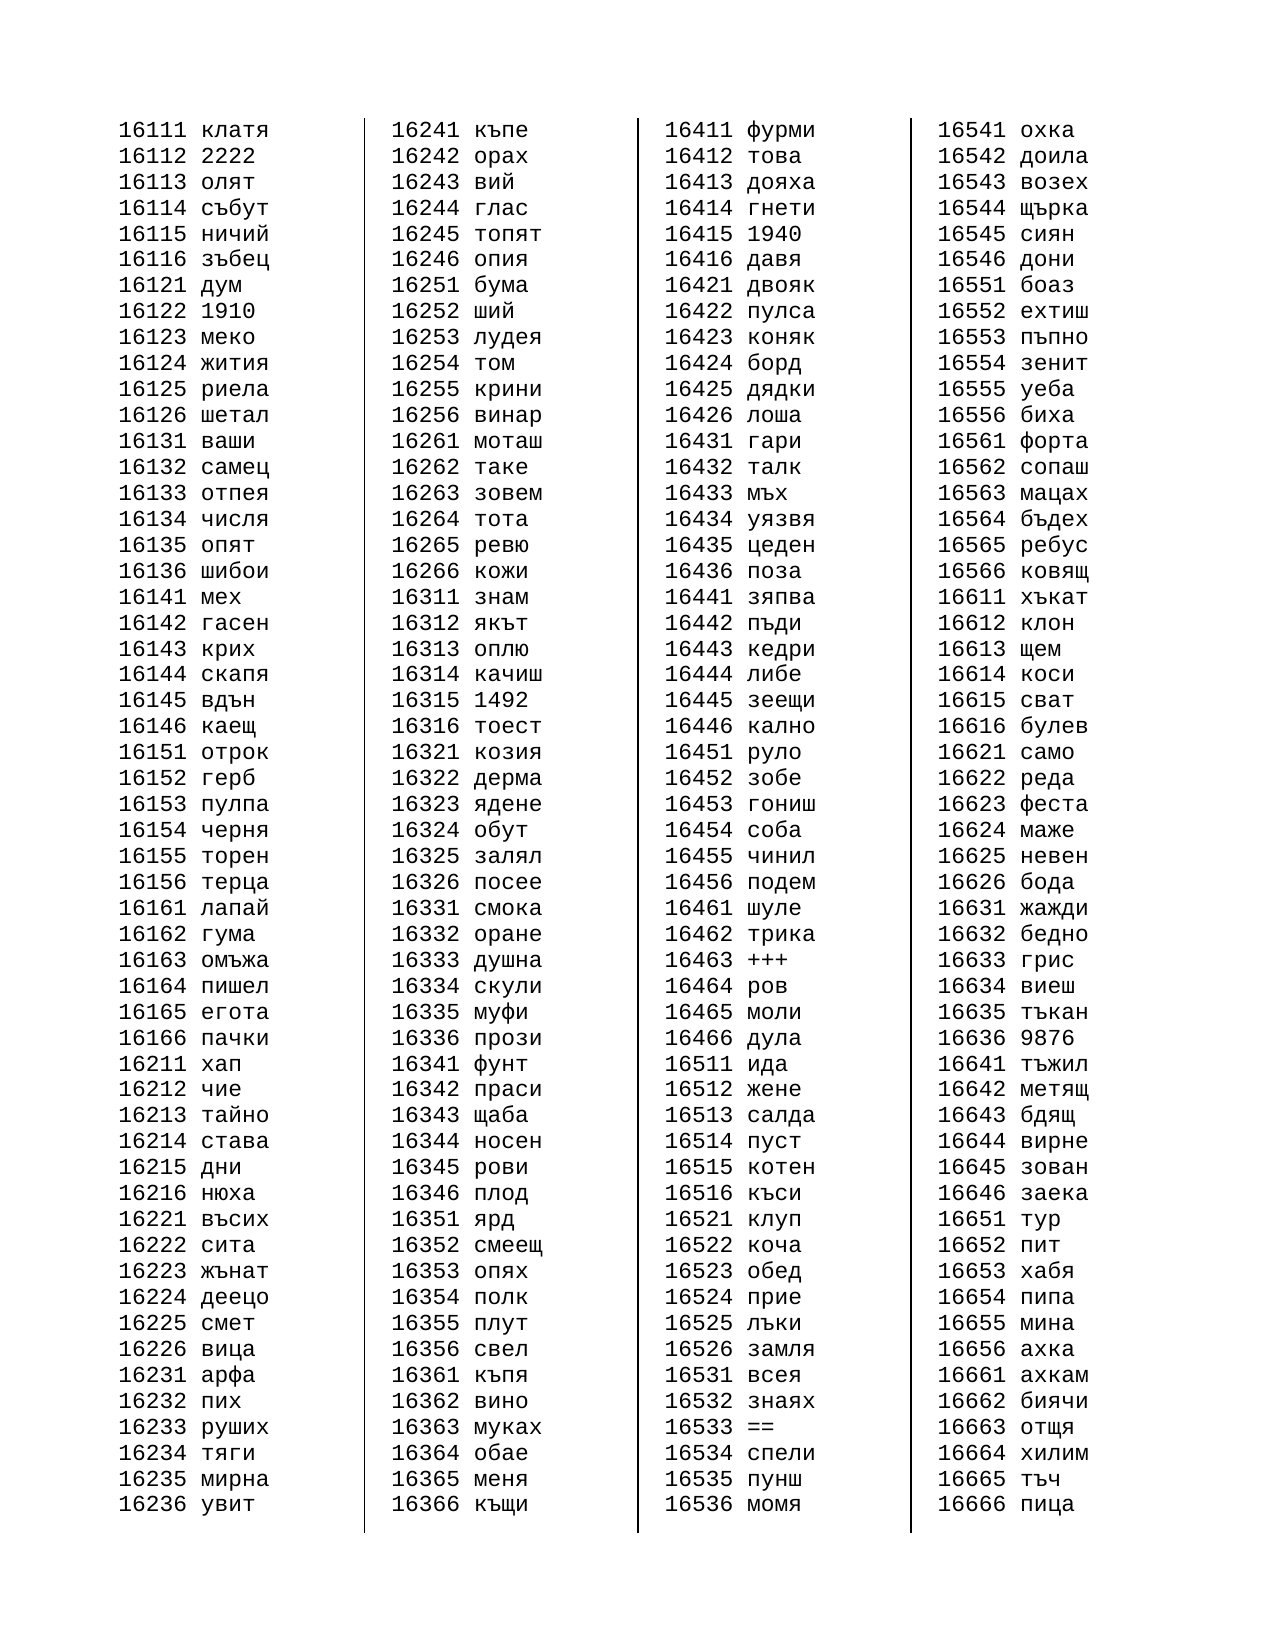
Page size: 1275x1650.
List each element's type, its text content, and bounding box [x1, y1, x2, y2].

text 16543 возех [937, 170, 1157, 196]
text 16615 сват [937, 689, 1157, 715]
text 16253 лудея [391, 326, 610, 352]
text 16252 ший [391, 300, 610, 326]
text 16266 кожи [391, 559, 610, 585]
text 16255 крини [391, 377, 610, 403]
text 16514 пуст [664, 1130, 883, 1156]
text 16141 мех [118, 585, 337, 611]
text 16122 1910 [118, 300, 337, 326]
text 16221 въсих [118, 1207, 337, 1233]
text 16332 оране [391, 922, 610, 948]
text 16313 оплю [391, 637, 610, 663]
text 16213 тайно [118, 1104, 337, 1130]
text 16565 ребус [937, 533, 1157, 559]
text 16242 орах [391, 144, 610, 170]
text 16551 боаз [937, 274, 1157, 300]
text 16415 1940 [664, 222, 883, 248]
text 16665 тъч [937, 1467, 1157, 1493]
text 16125 риела [118, 377, 337, 403]
text 16136 шибои [118, 559, 337, 585]
text 16414 гнети [664, 196, 883, 222]
text 16214 става [118, 1130, 337, 1156]
text 16161 лапай [118, 896, 337, 922]
text 16412 това [664, 144, 883, 170]
text 16235 мирна [118, 1467, 337, 1493]
text 16462 трика [664, 922, 883, 948]
text 16451 руло [664, 741, 883, 767]
text 16542 доила [937, 144, 1157, 170]
text 16244 глас [391, 196, 610, 222]
text 16333 душна [391, 948, 610, 974]
text 16315 1492 [391, 689, 610, 715]
text 16162 гума [118, 922, 337, 948]
text 16654 пипа [937, 1285, 1157, 1311]
text 16163 омъжа [118, 948, 337, 974]
text 16465 моли [664, 1000, 883, 1026]
text 16233 руших [118, 1415, 337, 1441]
text 16245 топят [391, 222, 610, 248]
text 16142 гасен [118, 611, 337, 637]
text 16314 качиш [391, 663, 610, 689]
text 16441 зяпва [664, 585, 883, 611]
text 16236 увит [118, 1493, 337, 1519]
text 16536 момя [664, 1493, 883, 1519]
text 16552 ехтиш [937, 300, 1157, 326]
text 16555 уеба [937, 377, 1157, 403]
text 16435 цеден [664, 533, 883, 559]
text 16633 грис [937, 948, 1157, 974]
text 16556 биха [937, 403, 1157, 429]
text 16664 хилим [937, 1441, 1157, 1467]
text 16416 давя [664, 248, 883, 274]
text 16544 щърка [937, 196, 1157, 222]
text 16561 форта [937, 429, 1157, 455]
text 16516 къси [664, 1182, 883, 1207]
text 16563 мацах [937, 481, 1157, 507]
text 16351 ярд [391, 1207, 610, 1233]
text 16652 пит [937, 1233, 1157, 1259]
text 16423 коняк [664, 326, 883, 352]
text 16124 жития [118, 352, 337, 377]
text 16636 9876 [937, 1026, 1157, 1052]
text 16312 якът [391, 611, 610, 637]
text 16216 нюха [118, 1182, 337, 1207]
text 16256 винар [391, 403, 610, 429]
text 16424 борд [664, 352, 883, 377]
text 16425 дядки [664, 377, 883, 403]
text 16444 либе [664, 663, 883, 689]
text 16464 ров [664, 974, 883, 1000]
text 16411 фурми [664, 118, 883, 144]
text 16524 прие [664, 1285, 883, 1311]
text 16154 черня [118, 818, 337, 844]
text 16653 хабя [937, 1259, 1157, 1285]
text 16126 шетал [118, 403, 337, 429]
text 16614 коси [937, 663, 1157, 689]
text 16616 булев [937, 715, 1157, 741]
text 16566 ковящ [937, 559, 1157, 585]
text 16421 двояк [664, 274, 883, 300]
text 16413 дояха [664, 170, 883, 196]
text 16144 скапя [118, 663, 337, 689]
text 16526 замля [664, 1337, 883, 1363]
text 16562 сопаш [937, 455, 1157, 481]
text 16365 меня [391, 1467, 610, 1493]
text 16521 клуп [664, 1207, 883, 1233]
text 16661 ахкам [937, 1363, 1157, 1389]
text 16243 вий [391, 170, 610, 196]
text 16324 обут [391, 818, 610, 844]
text 16116 зъбец [118, 248, 337, 274]
text 16445 зеещи [664, 689, 883, 715]
text 16455 чинил [664, 844, 883, 870]
text 16651 тур [937, 1207, 1157, 1233]
text 16626 бода [937, 870, 1157, 896]
text 16644 вирне [937, 1130, 1157, 1156]
text 16231 арфа [118, 1363, 337, 1389]
text 16323 ядене [391, 792, 610, 818]
text 16621 само [937, 741, 1157, 767]
text 16512 жене [664, 1078, 883, 1104]
text 16431 гари [664, 429, 883, 455]
text 16325 залял [391, 844, 610, 870]
text 16261 моташ [391, 429, 610, 455]
text 16522 коча [664, 1233, 883, 1259]
text 16334 скули [391, 974, 610, 1000]
text 16263 зовем [391, 481, 610, 507]
text 16153 пулпа [118, 792, 337, 818]
text 16645 зован [937, 1156, 1157, 1182]
text 16355 плут [391, 1311, 610, 1337]
text 16525 лъки [664, 1311, 883, 1337]
text 16246 опия [391, 248, 610, 274]
text 16666 пица [937, 1493, 1157, 1519]
text 16642 метящ [937, 1078, 1157, 1104]
text 16335 муфи [391, 1000, 610, 1026]
text 16164 пишел [118, 974, 337, 1000]
text 16234 тяги [118, 1441, 337, 1467]
text 16513 салда [664, 1104, 883, 1130]
text 16454 соба [664, 818, 883, 844]
text 16123 меко [118, 326, 337, 352]
text 16321 козия [391, 741, 610, 767]
text 16361 къпя [391, 1363, 610, 1389]
text 16433 мъх [664, 481, 883, 507]
text 16541 охка [937, 118, 1157, 144]
text 16663 отщя [937, 1415, 1157, 1441]
text 16554 зенит [937, 352, 1157, 377]
text 16422 пулса [664, 300, 883, 326]
text 16113 олят [118, 170, 337, 196]
text 16132 самец [118, 455, 337, 481]
text 16225 смет [118, 1311, 337, 1337]
text 16564 бъдех [937, 507, 1157, 533]
text 16251 бума [391, 274, 610, 300]
text 16434 уязвя [664, 507, 883, 533]
text 16151 отрок [118, 741, 337, 767]
text 16613 щем [937, 637, 1157, 663]
text 16632 бедно [937, 922, 1157, 948]
text 16531 всея [664, 1363, 883, 1389]
text 16343 щаба [391, 1104, 610, 1130]
text 16623 феста [937, 792, 1157, 818]
text 16226 вица [118, 1337, 337, 1363]
text 16311 знам [391, 585, 610, 611]
text 16466 дула [664, 1026, 883, 1052]
text 16511 ида [664, 1052, 883, 1078]
text 16156 терца [118, 870, 337, 896]
text 16212 чие [118, 1078, 337, 1104]
text 16265 ревю [391, 533, 610, 559]
text 16612 клон [937, 611, 1157, 637]
text 16133 отпея [118, 481, 337, 507]
text 16631 жажди [937, 896, 1157, 922]
text 16532 знаях [664, 1389, 883, 1415]
text 16336 прози [391, 1026, 610, 1052]
text 16534 спели [664, 1441, 883, 1467]
text 16322 дерма [391, 767, 610, 792]
text 16643 бдящ [937, 1104, 1157, 1130]
text 16222 сита [118, 1233, 337, 1259]
text 16624 маже [937, 818, 1157, 844]
text 16121 дум [118, 274, 337, 300]
text 16533 == [664, 1415, 883, 1441]
text 16354 полк [391, 1285, 610, 1311]
text 16523 обед [664, 1259, 883, 1285]
text 16223 жънат [118, 1259, 337, 1285]
text 16215 дни [118, 1156, 337, 1182]
text 16461 шуле [664, 896, 883, 922]
text 16356 свел [391, 1337, 610, 1363]
text 16646 заека [937, 1182, 1157, 1207]
text 16432 талк [664, 455, 883, 481]
text 16143 крих [118, 637, 337, 663]
text 16264 тота [391, 507, 610, 533]
text 16341 фунт [391, 1052, 610, 1078]
text 16611 хъкат [937, 585, 1157, 611]
text 16436 поза [664, 559, 883, 585]
text 16262 таке [391, 455, 610, 481]
text 16453 гониш [664, 792, 883, 818]
text 16625 невен [937, 844, 1157, 870]
text 16442 пъди [664, 611, 883, 637]
text 16131 ваши [118, 429, 337, 455]
text 16363 муках [391, 1415, 610, 1441]
text 16635 тъкан [937, 1000, 1157, 1026]
text 16211 хап [118, 1052, 337, 1078]
text 16146 каещ [118, 715, 337, 741]
text 16342 праси [391, 1078, 610, 1104]
text 16426 лоша [664, 403, 883, 429]
text 16134 числя [118, 507, 337, 533]
text 16362 вино [391, 1389, 610, 1415]
text 16115 ничий [118, 222, 337, 248]
text 16111 клатя [118, 118, 337, 144]
text 16165 егота [118, 1000, 337, 1026]
text 16463 +++ [664, 948, 883, 974]
text 16155 торен [118, 844, 337, 870]
text 16546 дони [937, 248, 1157, 274]
text 16152 герб [118, 767, 337, 792]
text 16443 кедри [664, 637, 883, 663]
text 16344 носен [391, 1130, 610, 1156]
text 16535 пунш [664, 1467, 883, 1493]
text 16662 биячи [937, 1389, 1157, 1415]
text 16224 деецо [118, 1285, 337, 1311]
text 16145 вдън [118, 689, 337, 715]
text 16352 смеещ [391, 1233, 610, 1259]
text 16112 2222 [118, 144, 337, 170]
text 16331 смока [391, 896, 610, 922]
text 16254 том [391, 352, 610, 377]
text 16655 мина [937, 1311, 1157, 1337]
text 16326 посее [391, 870, 610, 896]
text 16622 реда [937, 767, 1157, 792]
text 16656 ахка [937, 1337, 1157, 1363]
text 16346 плод [391, 1182, 610, 1207]
text 16353 опях [391, 1259, 610, 1285]
text 16515 котен [664, 1156, 883, 1182]
text 16545 сиян [937, 222, 1157, 248]
text 16166 пачки [118, 1026, 337, 1052]
text 16366 къщи [391, 1493, 610, 1519]
text 16452 зобе [664, 767, 883, 792]
text 16364 обае [391, 1441, 610, 1467]
text 16135 опят [118, 533, 337, 559]
text 16641 тъжил [937, 1052, 1157, 1078]
text 16241 къпе [391, 118, 610, 144]
text 16114 събут [118, 196, 337, 222]
text 16553 пъпно [937, 326, 1157, 352]
text 16232 пих [118, 1389, 337, 1415]
text 16316 тоест [391, 715, 610, 741]
text 16446 кално [664, 715, 883, 741]
text 16345 рови [391, 1156, 610, 1182]
text 16634 виеш [937, 974, 1157, 1000]
text 16456 подем [664, 870, 883, 896]
